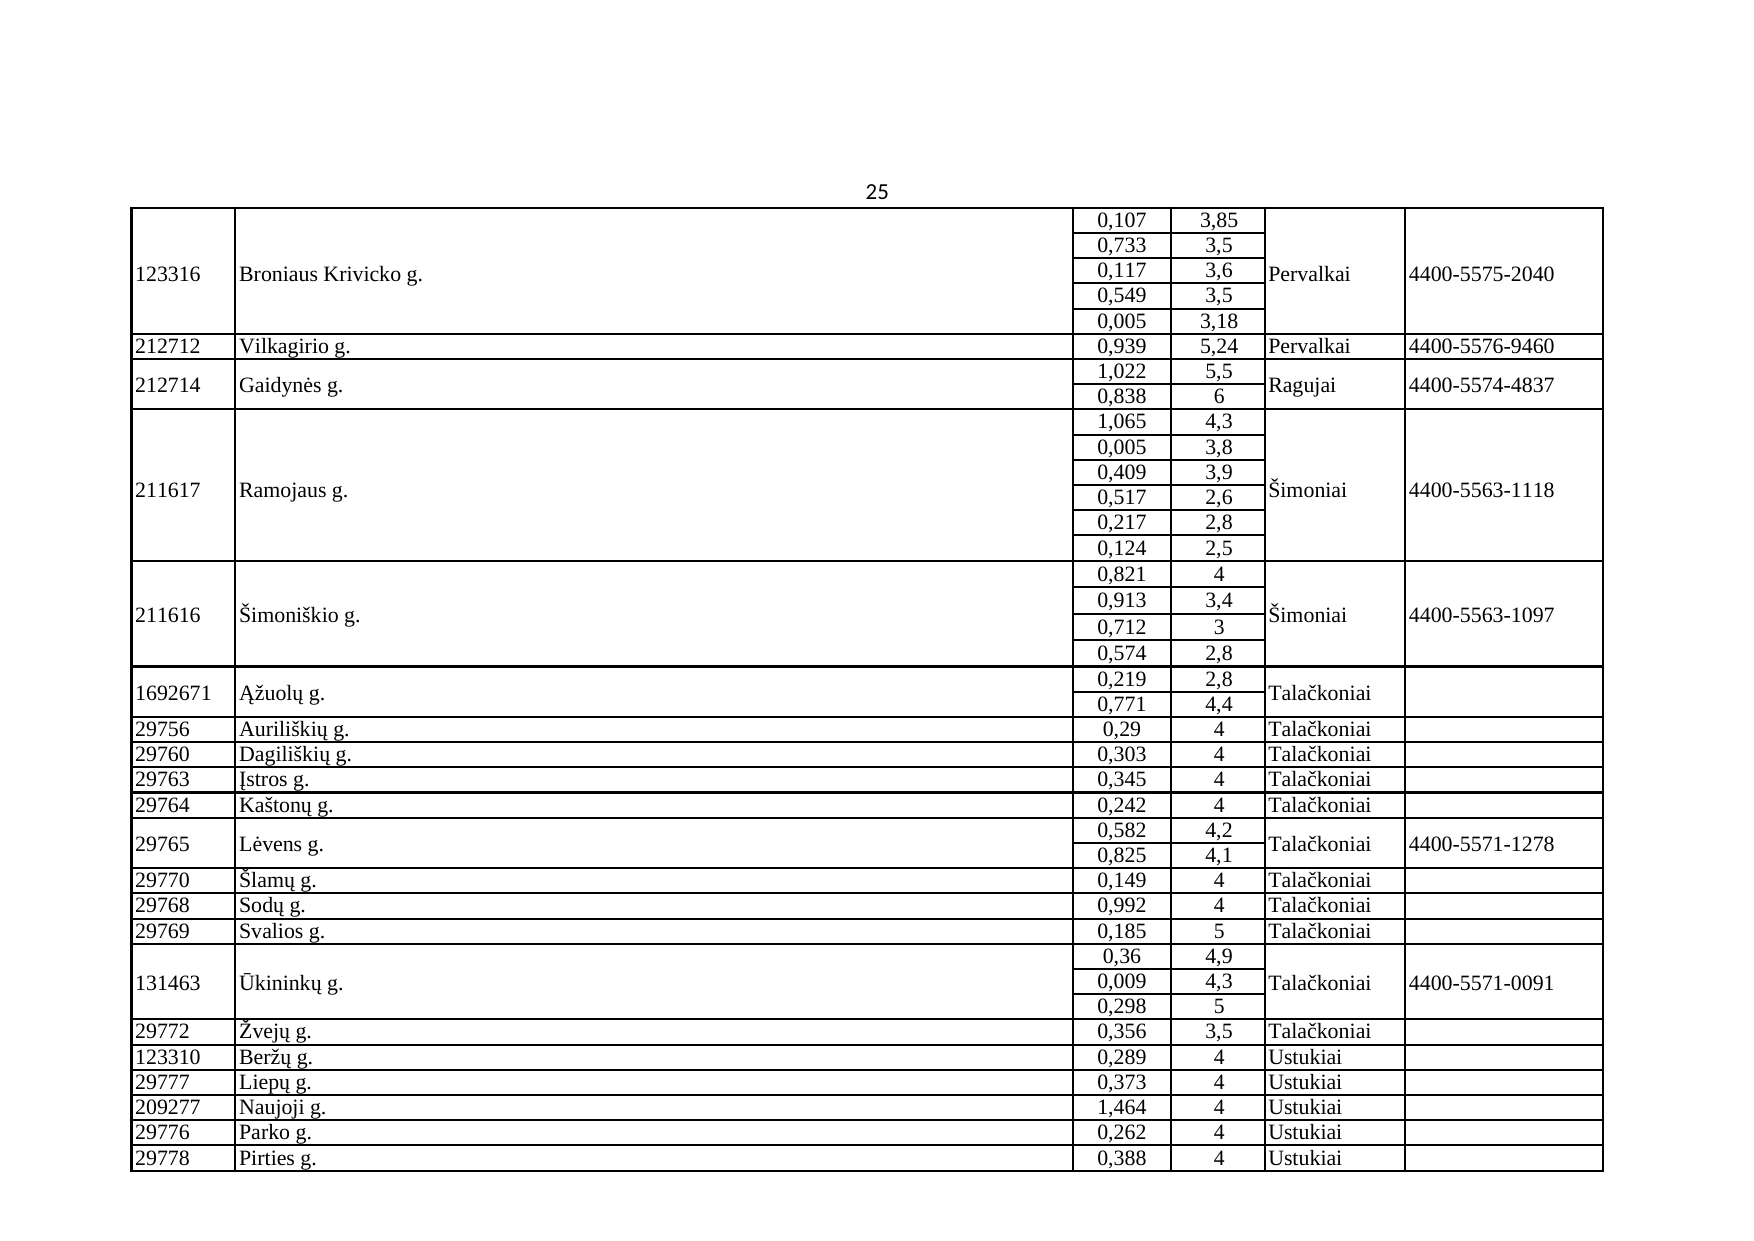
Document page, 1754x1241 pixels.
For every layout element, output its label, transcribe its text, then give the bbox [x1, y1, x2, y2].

table_cell 0,289 [1074, 1046, 1170, 1069]
table_cell [1406, 894, 1602, 917]
table_cell Ąžuolų g. [236, 668, 1072, 716]
table_cell Talačkoniai [1266, 668, 1404, 716]
table_cell Broniaus Krivicko g. [236, 209, 1072, 333]
table_cell 4400-5571-0091 [1406, 945, 1602, 1018]
table_cell 4 [1172, 562, 1264, 586]
table_cell 0,517 [1074, 486, 1170, 509]
table_cell Pirties g. [236, 1146, 1072, 1169]
table_cell 29763 [133, 768, 234, 791]
table_cell 0,549 [1074, 284, 1170, 307]
table_cell [1406, 1121, 1602, 1144]
table_cell 131463 [133, 945, 234, 1018]
table_cell [1406, 768, 1602, 791]
table_cell 0,939 [1074, 335, 1170, 358]
table_cell Talačkoniai [1266, 819, 1404, 867]
table_cell Talačkoniai [1266, 1020, 1404, 1043]
table_cell Šimoniai [1266, 410, 1404, 559]
table_cell Talačkoniai [1266, 945, 1404, 1018]
table_cell Šlamų g. [236, 869, 1072, 892]
table_cell Auriliškių g. [236, 718, 1072, 741]
table_cell Parko g. [236, 1121, 1072, 1144]
table_cell 4 [1172, 743, 1264, 766]
table_cell Svalios g. [236, 920, 1072, 943]
table_cell 2,5 [1172, 536, 1264, 559]
table_cell Dagiliškių g. [236, 743, 1072, 766]
table_cell 0,838 [1074, 385, 1170, 408]
table_cell Žvejų g. [236, 1020, 1072, 1043]
table_cell 3,18 [1172, 310, 1264, 333]
table_cell 4 [1172, 1046, 1264, 1069]
table_cell 0,219 [1074, 668, 1170, 691]
table_cell 0,574 [1074, 641, 1170, 665]
table_cell Talačkoniai [1266, 794, 1404, 817]
table_cell Talačkoniai [1266, 894, 1404, 917]
table_cell 0,821 [1074, 562, 1170, 586]
table_cell 2,6 [1172, 486, 1264, 509]
table_cell [1406, 1046, 1602, 1069]
table_cell 4,1 [1172, 844, 1264, 867]
table_cell 29768 [133, 894, 234, 917]
table_cell 0,733 [1074, 234, 1170, 257]
table_cell [1406, 869, 1602, 892]
table_cell 211616 [133, 562, 234, 665]
table_cell 3,85 [1172, 209, 1264, 232]
table_cell 29765 [133, 819, 234, 867]
table_cell 4 [1172, 718, 1264, 741]
table_cell Kaštonų g. [236, 794, 1072, 817]
table_cell 0,388 [1074, 1146, 1170, 1169]
table_cell 29772 [133, 1020, 234, 1043]
table_cell 2,8 [1172, 511, 1264, 534]
table_cell 3,6 [1172, 259, 1264, 282]
table_cell 123310 [133, 1046, 234, 1069]
table_cell 2,8 [1172, 641, 1264, 665]
table_cell 0,149 [1074, 869, 1170, 892]
table_cell 4 [1172, 1096, 1264, 1119]
table_cell 0,242 [1074, 794, 1170, 817]
table_cell 4400-5571-1278 [1406, 819, 1602, 867]
table_cell 4400-5576-9460 [1406, 335, 1602, 358]
table_cell Ūkininkų g. [236, 945, 1072, 1018]
table_cell 4 [1172, 1146, 1264, 1169]
table_cell 29770 [133, 869, 234, 892]
table_cell 0,409 [1074, 461, 1170, 484]
table_cell 3,8 [1172, 436, 1264, 459]
table_cell 5,5 [1172, 360, 1264, 383]
table_cell 5 [1172, 920, 1264, 943]
table_cell 4 [1172, 869, 1264, 892]
table_cell 0,117 [1074, 259, 1170, 282]
table_cell 0,992 [1074, 894, 1170, 917]
table_cell Šimoniai [1266, 562, 1404, 665]
table_cell 4 [1172, 1121, 1264, 1144]
table_cell 1692671 [133, 668, 234, 716]
table_cell 29756 [133, 718, 234, 741]
table_cell Talačkoniai [1266, 869, 1404, 892]
table_cell 0,345 [1074, 768, 1170, 791]
table_cell 4400-5563-1097 [1406, 562, 1602, 665]
table_cell 3 [1172, 615, 1264, 639]
table_cell 4,3 [1172, 410, 1264, 433]
table_cell 0,005 [1074, 436, 1170, 459]
table_cell 6 [1172, 385, 1264, 408]
table_cell [1406, 1020, 1602, 1043]
table_cell 0,582 [1074, 819, 1170, 842]
table_cell 4 [1172, 794, 1264, 817]
table_cell 212714 [133, 360, 234, 408]
table_cell 4400-5575-2040 [1406, 209, 1602, 333]
table_cell Talačkoniai [1266, 768, 1404, 791]
table_cell 1,065 [1074, 410, 1170, 433]
table_cell 4,3 [1172, 970, 1264, 993]
table_cell Ragujai [1266, 360, 1404, 408]
table_cell 3,5 [1172, 234, 1264, 257]
table_cell 29769 [133, 920, 234, 943]
table_cell Ustukiai [1266, 1046, 1404, 1069]
table_cell 2,8 [1172, 668, 1264, 691]
table_cell 211617 [133, 410, 234, 559]
table_cell 0,298 [1074, 995, 1170, 1018]
table_cell Ustukiai [1266, 1096, 1404, 1119]
table_cell [1406, 920, 1602, 943]
table_cell Talačkoniai [1266, 743, 1404, 766]
table_cell 5 [1172, 995, 1264, 1018]
table_cell Ustukiai [1266, 1146, 1404, 1169]
table_cell 29776 [133, 1121, 234, 1144]
table_cell Ustukiai [1266, 1071, 1404, 1094]
table_cell 4,2 [1172, 819, 1264, 842]
table_cell 3,9 [1172, 461, 1264, 484]
table_cell Šimoniškio g. [236, 562, 1072, 665]
table_cell Ustukiai [1266, 1121, 1404, 1144]
table_cell Lėvens g. [236, 819, 1072, 867]
table_cell 0,217 [1074, 511, 1170, 534]
table_cell 0,005 [1074, 310, 1170, 333]
table_cell Ramojaus g. [236, 410, 1072, 559]
table_cell 0,373 [1074, 1071, 1170, 1094]
table_cell 4400-5574-4837 [1406, 360, 1602, 408]
table_cell 0,825 [1074, 844, 1170, 867]
table_cell 0,009 [1074, 970, 1170, 993]
table_cell 4 [1172, 768, 1264, 791]
table_cell 209277 [133, 1096, 234, 1119]
table_cell [1406, 743, 1602, 766]
table_cell Vilkagirio g. [236, 335, 1072, 358]
table_cell Liepų g. [236, 1071, 1072, 1094]
table_cell [1406, 668, 1602, 716]
table_cell Pervalkai [1266, 335, 1404, 358]
table_cell 0,913 [1074, 588, 1170, 612]
table_cell Sodų g. [236, 894, 1072, 917]
table_cell 4400-5563-1118 [1406, 410, 1602, 559]
table_cell [1406, 794, 1602, 817]
table_cell 4,4 [1172, 693, 1264, 716]
table_cell 3,5 [1172, 284, 1264, 307]
table_cell Talačkoniai [1266, 718, 1404, 741]
table_cell Įstros g. [236, 768, 1072, 791]
table_cell 29777 [133, 1071, 234, 1094]
table_cell 0,356 [1074, 1020, 1170, 1043]
table_cell Beržų g. [236, 1046, 1072, 1069]
table_cell 3,5 [1172, 1020, 1264, 1043]
table_cell 212712 [133, 335, 234, 358]
table_cell 5,24 [1172, 335, 1264, 358]
table_cell [1406, 1146, 1602, 1169]
table_cell 0,303 [1074, 743, 1170, 766]
table_cell 1,022 [1074, 360, 1170, 383]
table_cell Pervalkai [1266, 209, 1404, 333]
table_cell [1406, 718, 1602, 741]
table_cell 29778 [133, 1146, 234, 1169]
table_cell 0,124 [1074, 536, 1170, 559]
table_cell 0,185 [1074, 920, 1170, 943]
table_cell [1406, 1096, 1602, 1119]
table_cell 1,464 [1074, 1096, 1170, 1119]
table_cell Talačkoniai [1266, 920, 1404, 943]
table_cell 0,771 [1074, 693, 1170, 716]
table_cell [1406, 1071, 1602, 1094]
table_cell Naujoji g. [236, 1096, 1072, 1119]
table_cell 3,4 [1172, 588, 1264, 612]
table_cell 0,712 [1074, 615, 1170, 639]
table_cell 29764 [133, 794, 234, 817]
table_cell 29760 [133, 743, 234, 766]
table_cell 0,36 [1074, 945, 1170, 968]
table_cell 4 [1172, 894, 1264, 917]
table_cell 123316 [133, 209, 234, 333]
table_cell 4 [1172, 1071, 1264, 1094]
table_cell 4,9 [1172, 945, 1264, 968]
table_cell 0,262 [1074, 1121, 1170, 1144]
table_cell 0,107 [1074, 209, 1170, 232]
table_cell Gaidynės g. [236, 360, 1072, 408]
table_cell 0,29 [1074, 718, 1170, 741]
